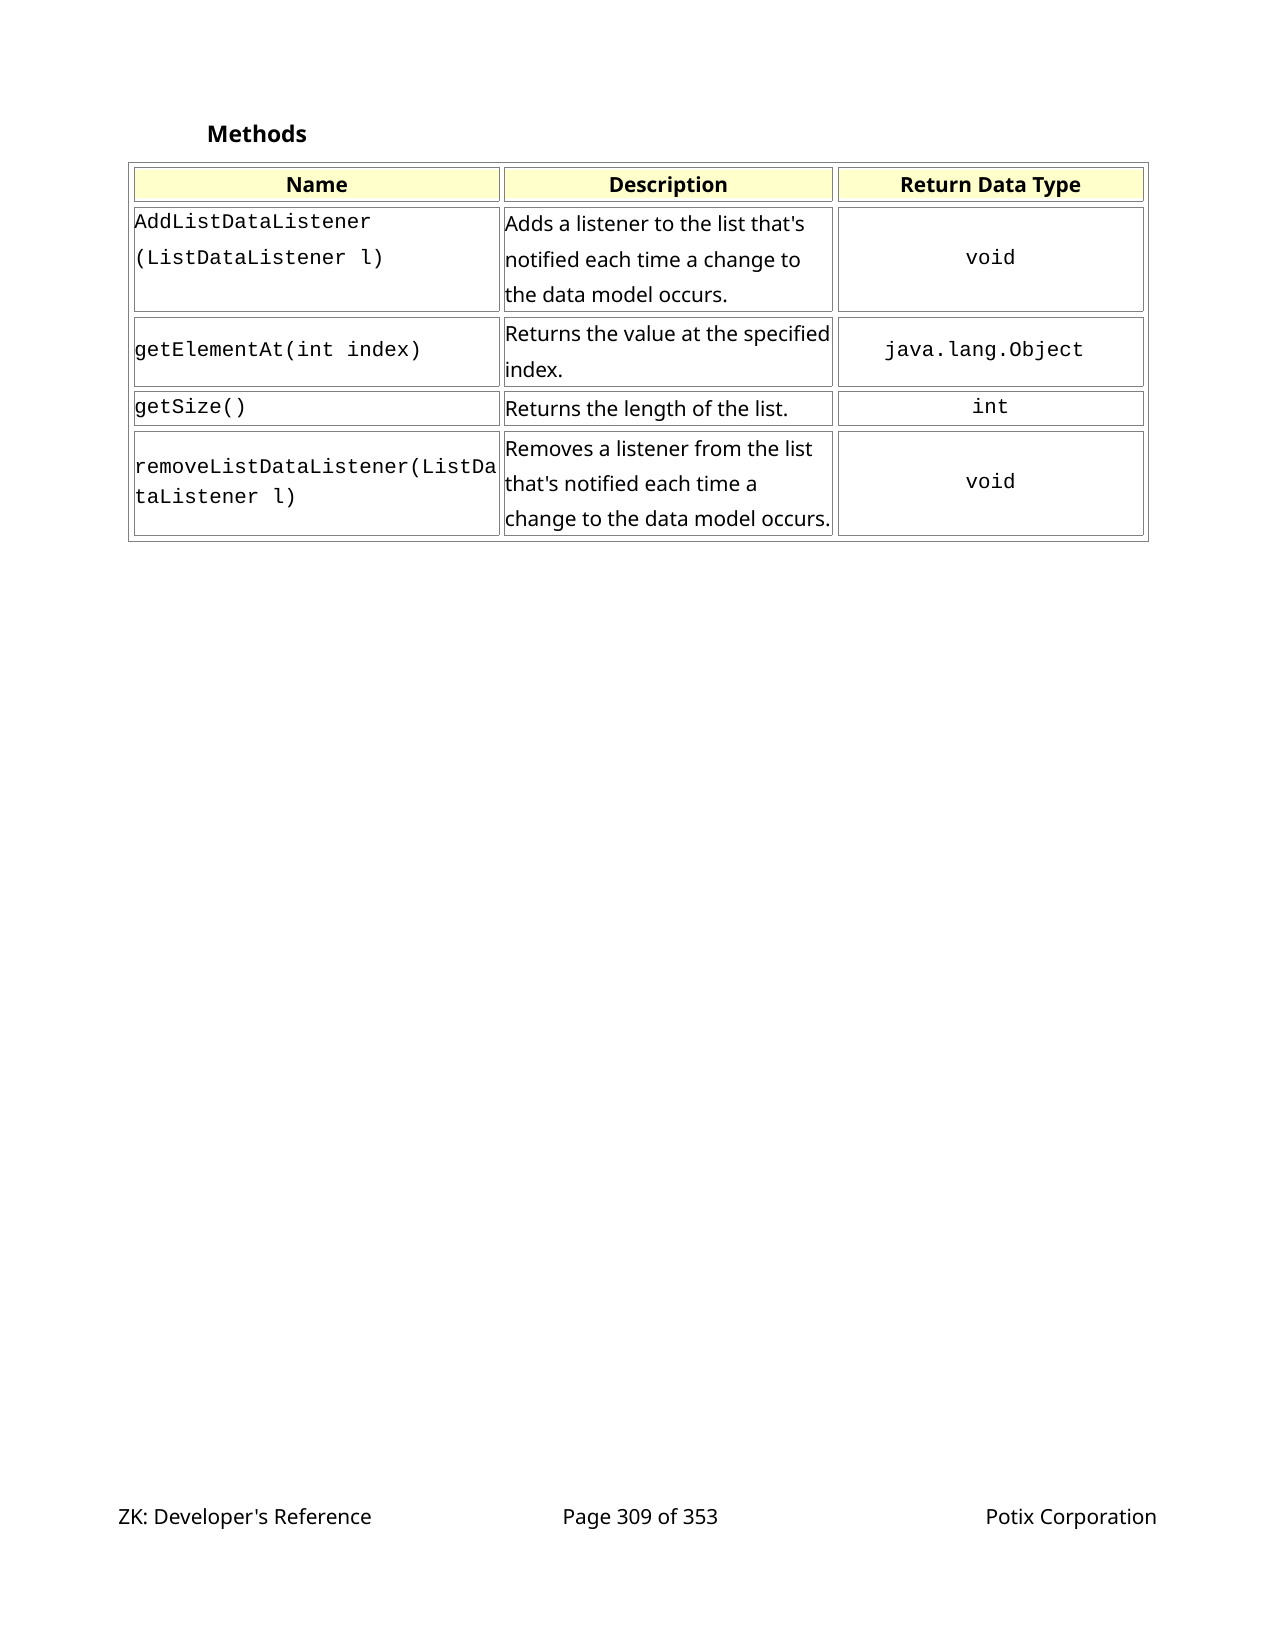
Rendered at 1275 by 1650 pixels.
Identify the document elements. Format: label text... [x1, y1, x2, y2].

table_cell AddListDataListener (ListDataListener l) [131, 201, 502, 311]
table_cell void [835, 425, 1146, 535]
table_header Return Data Type [835, 163, 1146, 201]
subtitle Methods [207, 118, 1157, 149]
table_cell Returns the length of the list. [502, 386, 835, 425]
table_cell getElementAt(int index) [131, 311, 502, 386]
table_header Name [131, 163, 502, 201]
table_cell Adds a listener to the list that's notified each time a change to the data model occurs. [502, 201, 835, 311]
table_cell int [835, 386, 1146, 425]
table_cell Returns the value at the specified index. [502, 311, 835, 386]
table_cell java.lang.Object [835, 311, 1146, 386]
table_cell removeListDataListener(ListDataListener l) [131, 425, 502, 535]
table_header Description [502, 163, 835, 201]
table_cell getSize() [131, 386, 502, 425]
table_cell Removes a listener from the list that's notified each time a change to the data model occurs. [502, 425, 835, 535]
table_cell void [835, 201, 1146, 311]
